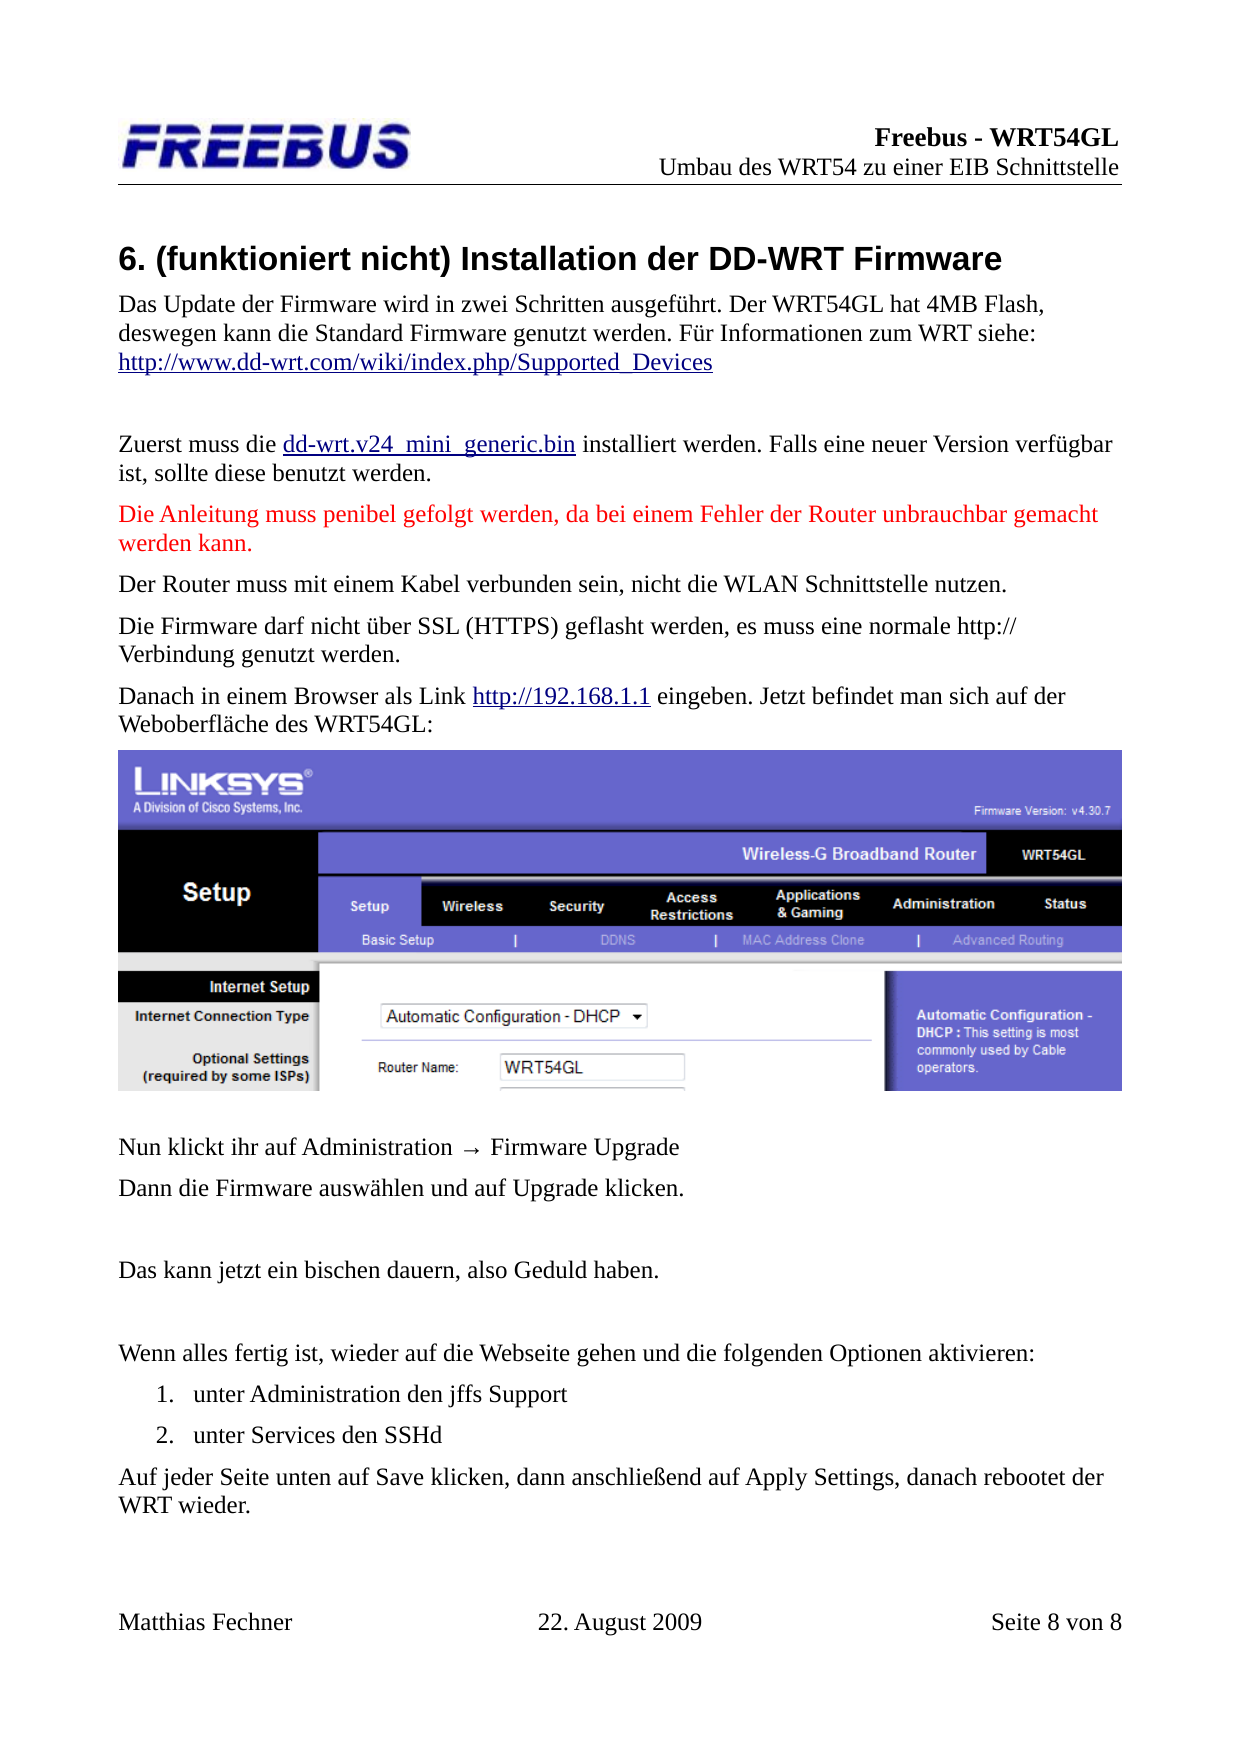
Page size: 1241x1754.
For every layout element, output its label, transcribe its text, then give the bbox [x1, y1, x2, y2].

list unter Administration den jffs Support [156, 1379, 1122, 1408]
text Nun klickt ihr auf Administration → Firmware Upgrade [118, 1132, 1122, 1160]
text Die Anleitung muss penibel gefolgt werden, da bei einem Fehler der Router unbrauchbar gemacht werden kann. [118, 499, 1122, 557]
picture [118, 118, 411, 172]
list unter Services den SSHd [156, 1420, 1122, 1449]
text Dann die Firmware auswählen und auf Upgrade klicken. [118, 1173, 1122, 1202]
subtitle 6. (funktioniert nicht) Installation der DD-WRT Firmware [118, 238, 1122, 277]
text Die Firmware darf nicht über SSL (HTTPS) geflasht werden, es muss eine normale http:// Verbindung genutzt werden. [118, 611, 1122, 668]
text Danach in einem Browser als Link http://192.168.1.1 eingeben. Jetzt befindet man sich auf der Weboberfläche des WRT54GL: [118, 681, 1122, 738]
picture [118, 750, 1122, 1091]
text Das kann jetzt ein bischen dauern, also Geduld haben. [118, 1255, 1122, 1284]
text Wenn alles fertig ist, wieder auf die Webseite gehen und die folgenden Optionen aktivieren: [118, 1338, 1122, 1367]
text Der Router muss mit einem Kabel verbunden sein, nicht die WLAN Schnittstelle nutzen. [118, 569, 1122, 598]
text Zuerst muss die dd-wrt.v24_mini_generic.bin installiert werden. Falls eine neuer Version verfügbar ist, sollte diese benutzt werden. [118, 429, 1122, 487]
text Auf jeder Seite unten auf Save klicken, dann anschließend auf Apply Settings, danach rebootet der WRT wieder. [118, 1462, 1122, 1519]
text Das Update der Firmware wird in zwei Schritten ausgeführt. Der WRT54GL hat 4MB Flash, deswegen kann die Standard Firmware genutzt werden. Für Informationen zum WRT siehe: http://www.dd-wrt.com/wiki/index.php/Supported_Devices [118, 289, 1122, 376]
